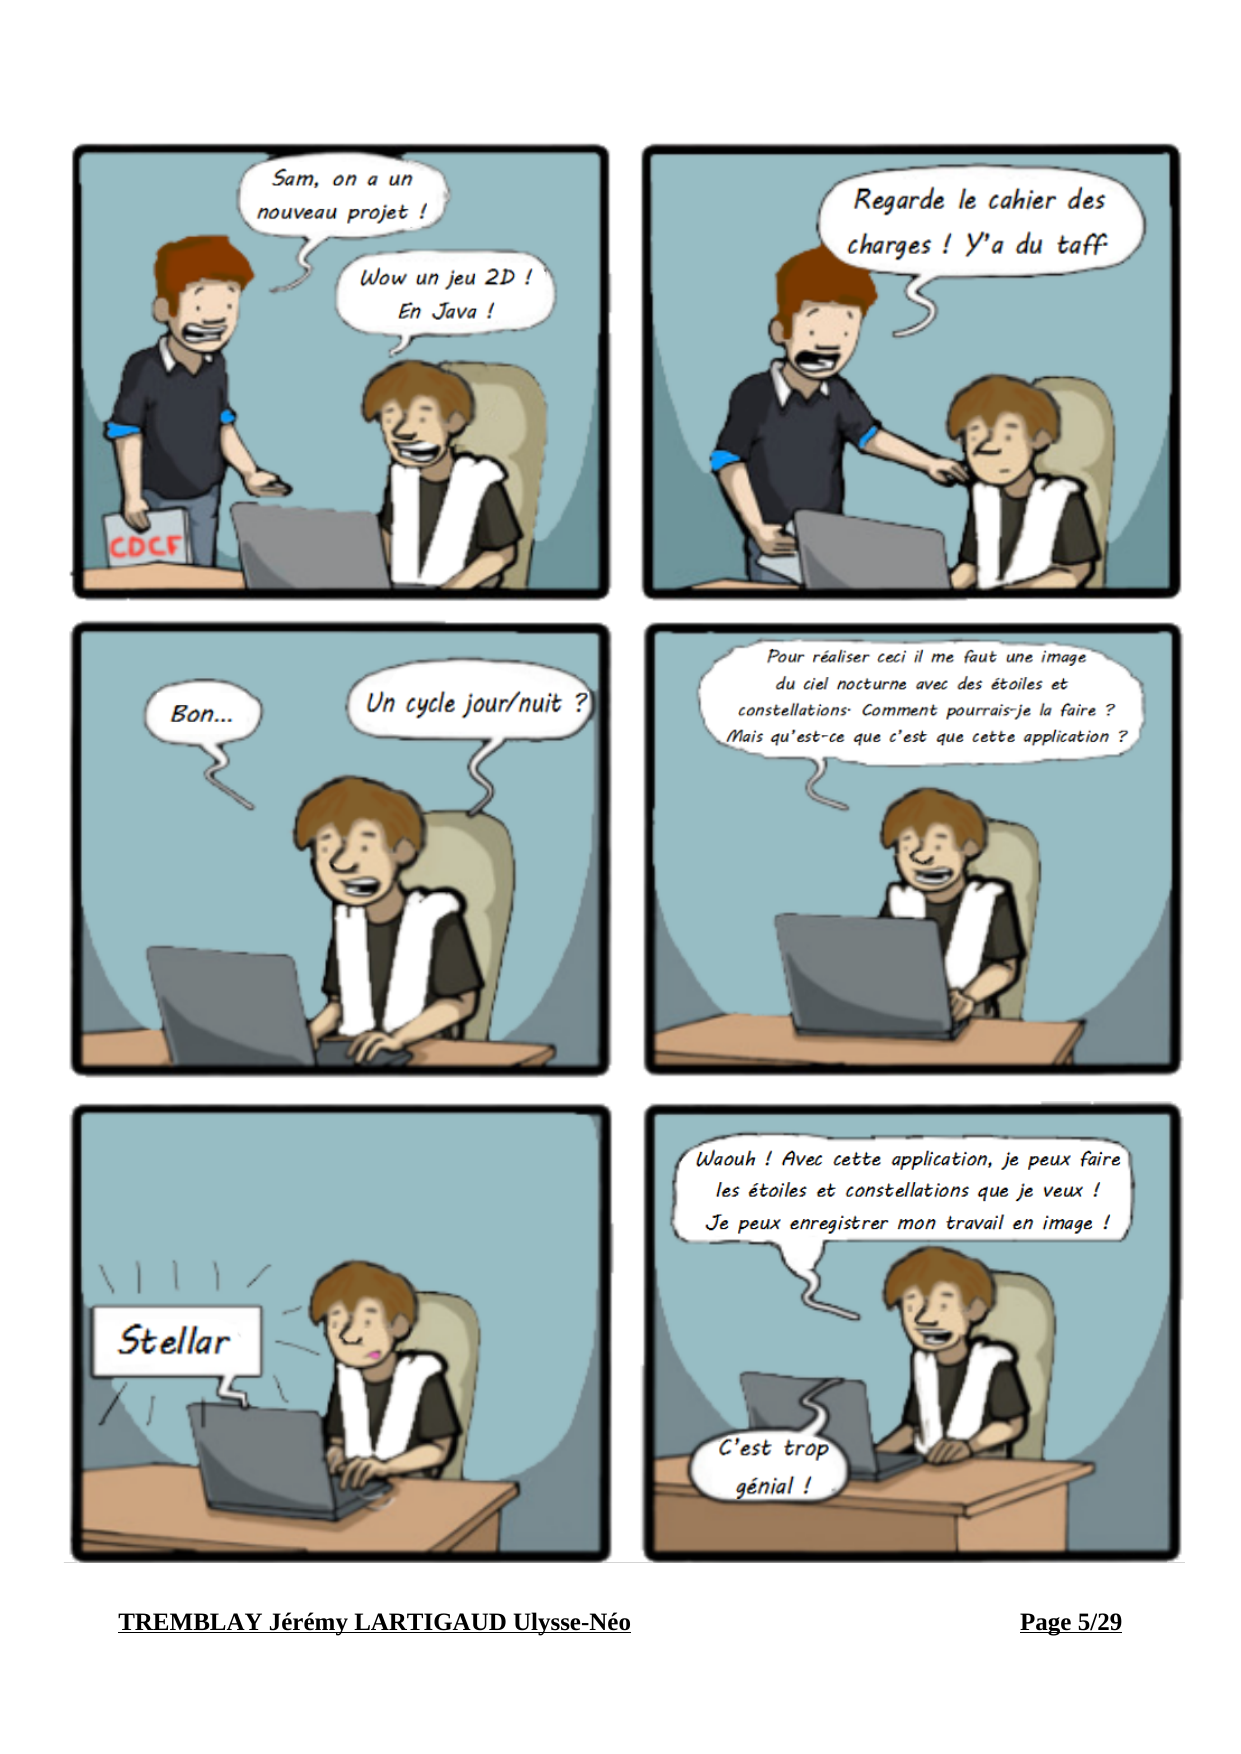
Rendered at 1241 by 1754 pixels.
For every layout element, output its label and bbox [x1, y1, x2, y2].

picture [63, 134, 1185, 1564]
